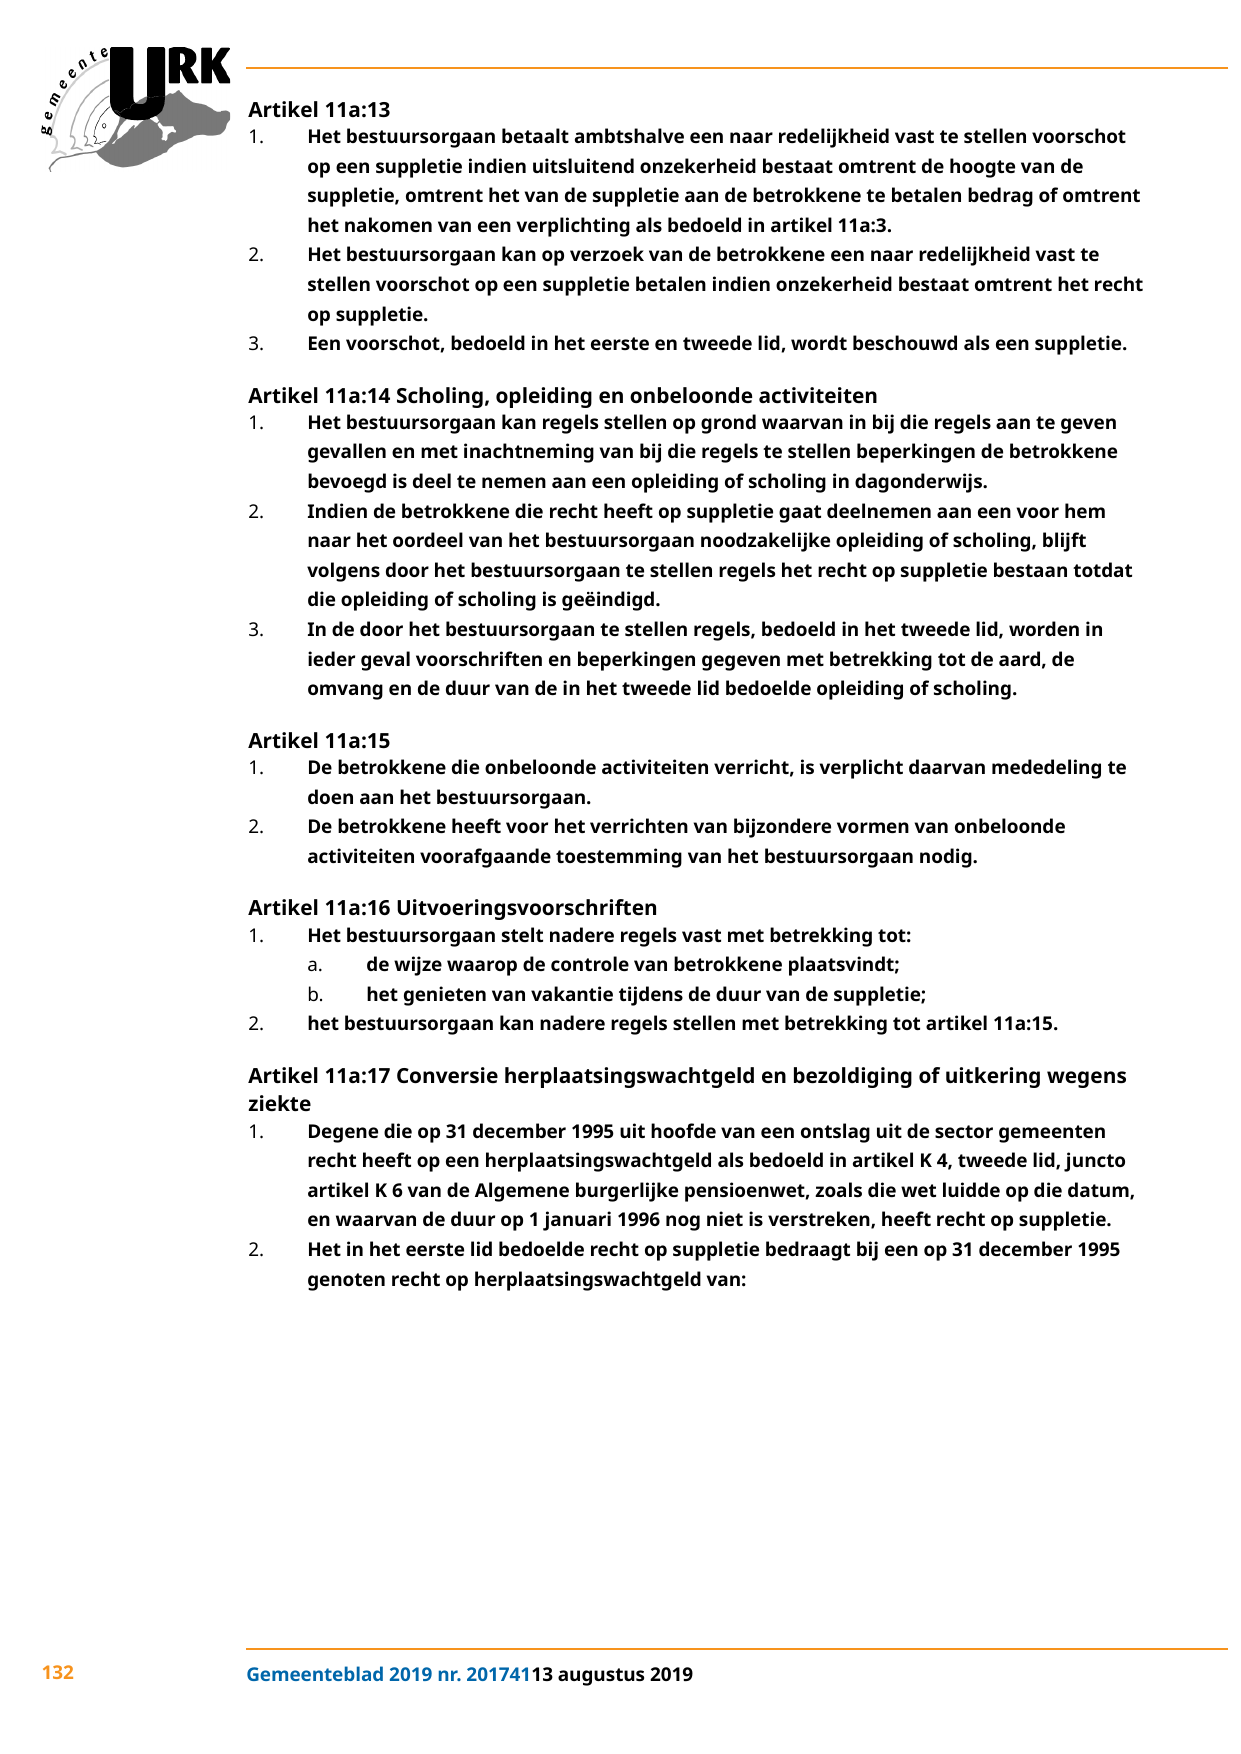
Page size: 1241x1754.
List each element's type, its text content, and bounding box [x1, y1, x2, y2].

list Degene die op 31 december 1995 uit hoofde van een ontslag uit de sector gemeenten recht heeft op een herplaatsingswachtgeld als bedoeld in artikel K 4, tweede lid, juncto artikel K 6 van de Algemene burgerlijke pensioenwet, zoals die wet luidde op die datum, en waarvan de duur op 1 januari 1996 nog niet is verstreken, heeft recht op suppletie. [248, 1118, 1152, 1232]
list de wijze waarop de controle van betrokkene plaatsvindt; [307, 951, 1152, 977]
list het genieten van vakantie tijdens de duur van de suppletie; [307, 981, 1152, 1007]
text Artikel 11a:14 Scholing, opleiding en onbeloonde activiteiten [248, 381, 1152, 409]
list De betrokkene die onbeloonde activiteiten verricht, is verplicht daarvan mededeling te doen aan het bestuursorgaan. [248, 754, 1152, 809]
list Het bestuursorgaan kan regels stellen op grond waarvan in bij die regels aan te geven gevallen en met inachtneming van bij die regels te stellen beperkingen de betrokkene bevoegd is deel te nemen aan een opleiding of scholing in dagonderwijs. [248, 409, 1152, 494]
list het bestuursorgaan kan nadere regels stellen met betrekking tot artikel 11a:15. [248, 1011, 1152, 1036]
picture [41, 47, 231, 172]
text Artikel 11a:13 [248, 95, 1152, 123]
list Het bestuursorgaan stelt nadere regels vast met betrekking tot: [248, 922, 1152, 948]
list Indien de betrokkene die recht heeft op suppletie gaat deelnemen aan een voor hem naar het oordeel van het bestuursorgaan noodzakelijke opleiding of scholing, blijft volgens door het bestuursorgaan te stellen regels het recht op suppletie bestaan totdat die opleiding of scholing is geëindigd. [248, 498, 1152, 612]
text Artikel 11a:15 [248, 726, 1152, 754]
text Artikel 11a:16 Uitvoeringsvoorschriften [248, 893, 1152, 922]
list Het in het eerste lid bedoelde recht op suppletie bedraagt bij een op 31 december 1995 genoten recht op herplaatsingswachtgeld van: [248, 1236, 1152, 1292]
list De betrokkene heeft voor het verrichten van bijzondere vormen van onbeloonde activiteiten voorafgaande toestemming van het bestuursorgaan nodig. [248, 813, 1152, 869]
text Artikel 11a:17 Conversie herplaatsingswachtgeld en bezoldiging of uitkering wegens ziekte [248, 1061, 1152, 1118]
list In de door het bestuursorgaan te stellen regels, bedoeld in het tweede lid, worden in ieder geval voorschriften en beperkingen gegeven met betrekking tot de aard, de omvang en de duur van de in het tweede lid bedoelde opleiding of scholing. [248, 616, 1152, 701]
list Een voorschot, bedoeld in het eerste en tweede lid, wordt beschouwd als een suppletie. [248, 330, 1152, 356]
list Het bestuursorgaan betaalt ambtshalve een naar redelijkheid vast te stellen voorschot op een suppletie indien uitsluitend onzekerheid bestaat omtrent de hoogte van de suppletie, omtrent het van de suppletie aan de betrokkene te betalen bedrag of omtrent het nakomen van een verplichting als bedoeld in artikel 11a:3. [248, 123, 1152, 238]
list Het bestuursorgaan kan op verzoek van de betrokkene een naar redelijkheid vast te stellen voorschot op een suppletie betalen indien onzekerheid bestaat omtrent het recht op suppletie. [248, 242, 1152, 326]
